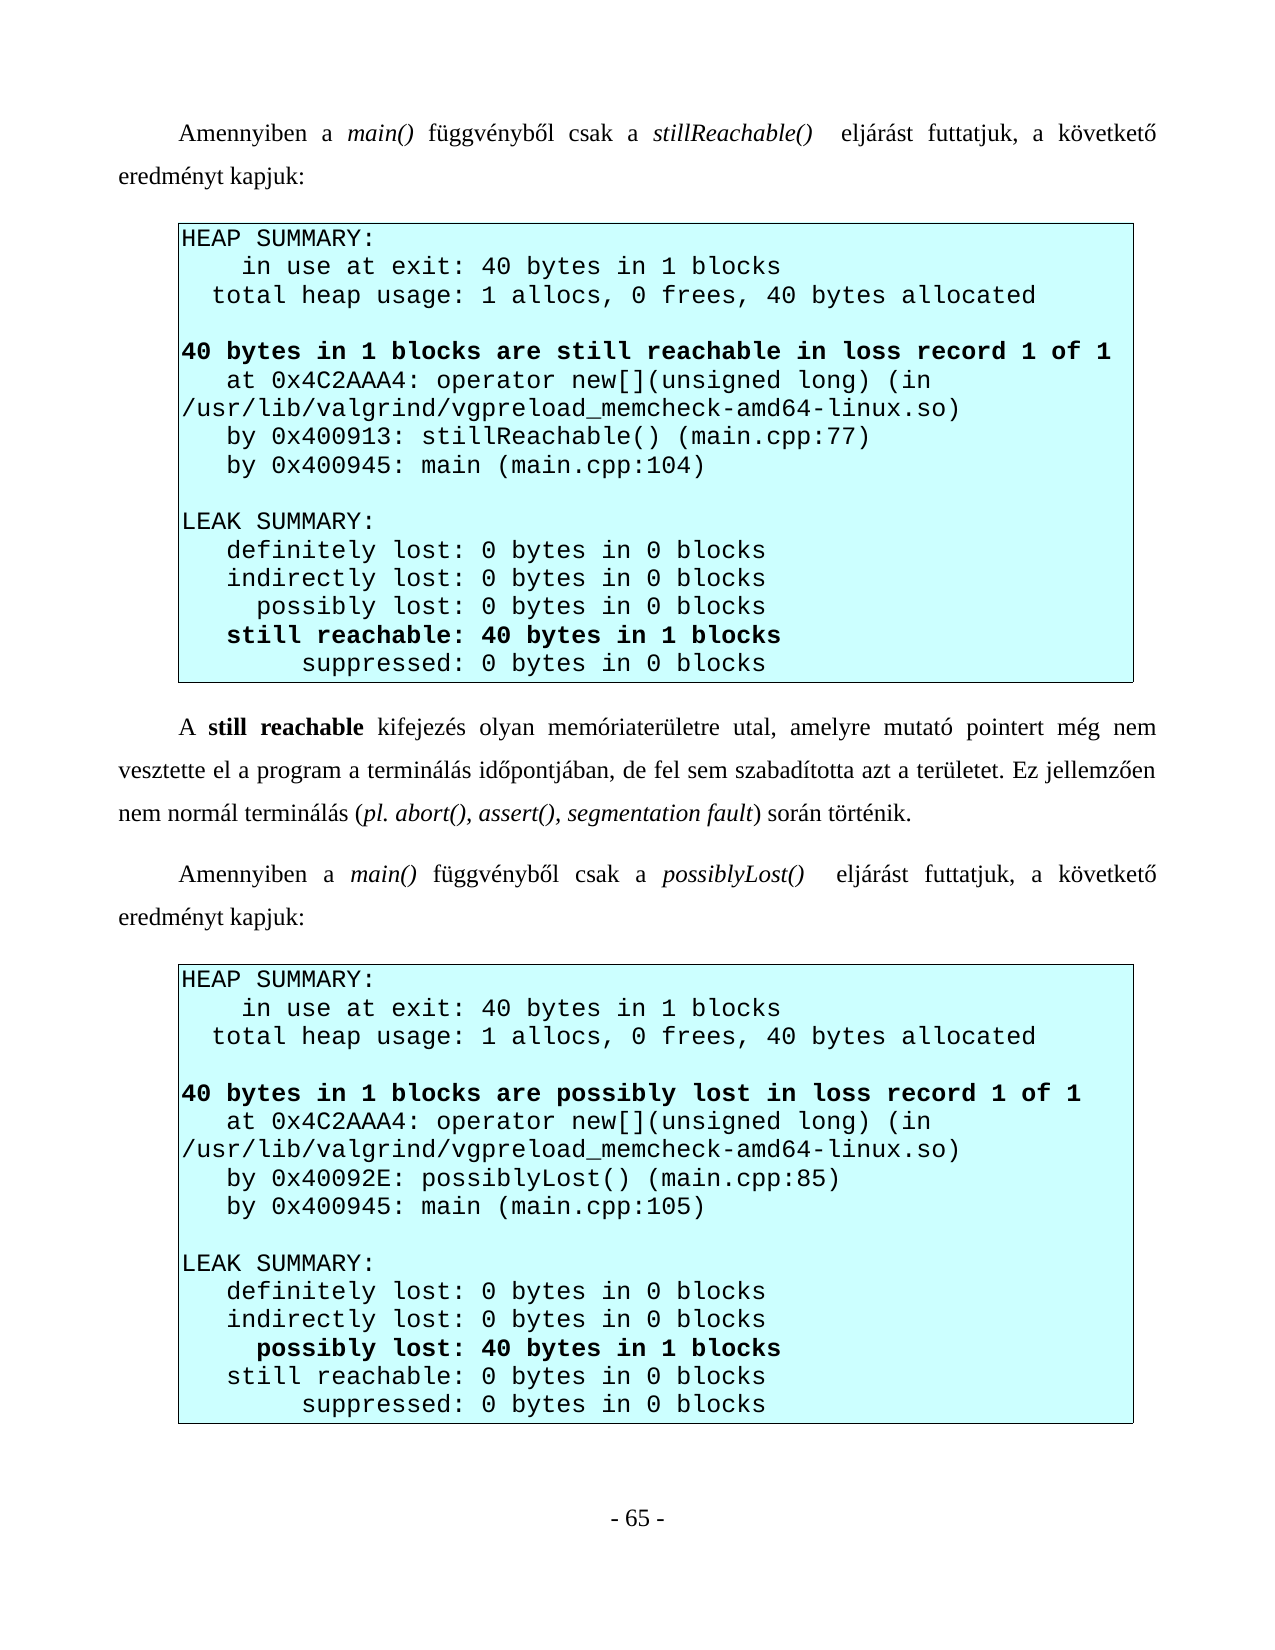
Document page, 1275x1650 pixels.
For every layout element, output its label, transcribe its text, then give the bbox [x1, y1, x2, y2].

text A still reachable kifejezés olyan memóriaterületre utal, amelyre mutató pointert még nem vesztette el a program a terminálás időpontjában, de fel sem szabadította azt a területet. Ez jellemzően nem normál terminálás (pl. abort(), assert(), segmentation fault) során történik. [118, 712, 1157, 827]
text HEAP SUMMARY: in use at exit: 40 bytes in 1 blocks total heap usage: 1 allocs, 0 frees, 40 bytes allocated 40 bytes in 1 blocks are still reachable in loss record 1 of 1 at 0x4C2AAA4: operator new[](unsigned long) (in /usr/lib/valgrind/vgpreload_memcheck-amd64-linux.so) by 0x400913: stillReachable() (main.cpp:77) by 0x400945: main (main.cpp:104) LEAK SUMMARY: definitely lost: 0 bytes in 0 blocks indirectly lost: 0 bytes in 0 blocks possibly lost: 0 bytes in 0 blocks still reachable: 40 bytes in 1 blocks suppressed: 0 bytes in 0 blocks [179, 224, 1133, 682]
text HEAP SUMMARY: in use at exit: 40 bytes in 1 blocks total heap usage: 1 allocs, 0 frees, 40 bytes allocated 40 bytes in 1 blocks are possibly lost in loss record 1 of 1 at 0x4C2AAA4: operator new[](unsigned long) (in /usr/lib/valgrind/vgpreload_memcheck-amd64-linux.so) by 0x40092E: possiblyLost() (main.cpp:85) by 0x400945: main (main.cpp:105) LEAK SUMMARY: definitely lost: 0 bytes in 0 blocks indirectly lost: 0 bytes in 0 blocks possibly lost: 40 bytes in 1 blocks still reachable: 0 bytes in 0 blocks suppressed: 0 bytes in 0 blocks [179, 965, 1133, 1423]
text Amennyiben a main() függvényből csak a stillReachable() eljárást futtatjuk, a követkető eredményt kapjuk: [118, 118, 1157, 190]
text Amennyiben a main() függvényből csak a possiblyLost() eljárást futtatjuk, a követkető eredményt kapjuk: [118, 859, 1157, 931]
